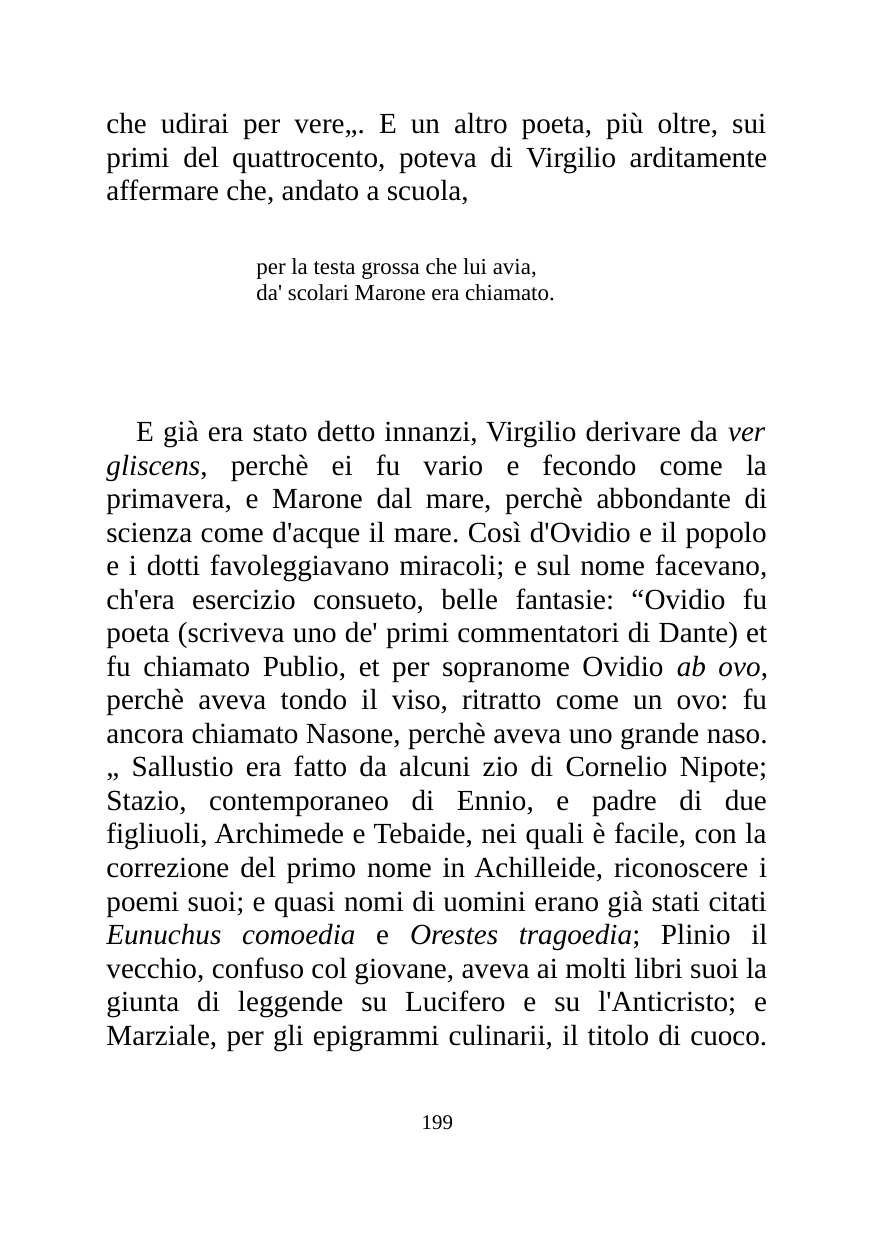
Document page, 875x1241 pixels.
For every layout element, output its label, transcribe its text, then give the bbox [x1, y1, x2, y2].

text che udirai per vere„. E un altro poeta, più oltre, sui primi del quattrocento, poteva di Virgilio arditamente affermare che, andato a scuola, [106, 106, 768, 207]
text E già era stato detto innanzi, Virgilio derivare da ver gliscens, perchè ei fu vario e fecondo come la primavera, e Marone dal mare, perchè abbondante di scienza come d'acque il mare. Così d'Ovidio e il popolo e i dotti favoleggiavano miracoli; e sul nome facevano, ch'era esercizio consueto, belle fantasie: “Ovidio fu poeta (scriveva uno de' primi commentatori di Dante) et fu chiamato Publio, et per sopranome Ovidio ab ovo, perchè aveva tondo il viso, ritratto come un ovo: fu ancora chiamato Nasone, perchè aveva uno grande naso.„ Sallustio era fatto da alcuni zio di Cornelio Nipote; Stazio, contemporaneo di Ennio, e padre di due figliuoli, Archimede e Tebaide, nei quali è facile, con la correzione del primo nome in Achilleide, riconoscere i poemi suoi; e quasi nomi di uomini erano già stati citati Eunuchus comoedia e Orestes tragoedia; Plinio il vecchio, confuso col giovane, aveva ai molti libri suoi la giunta di leggende su Lucifero e su l'Anticristo; e Marziale, per gli epigrammi culinarii, il titolo di cuoco. [106, 414, 768, 1051]
text da' scolari Marone era chiamato. [256, 279, 768, 306]
text per la testa grossa che lui avia, [256, 253, 768, 279]
